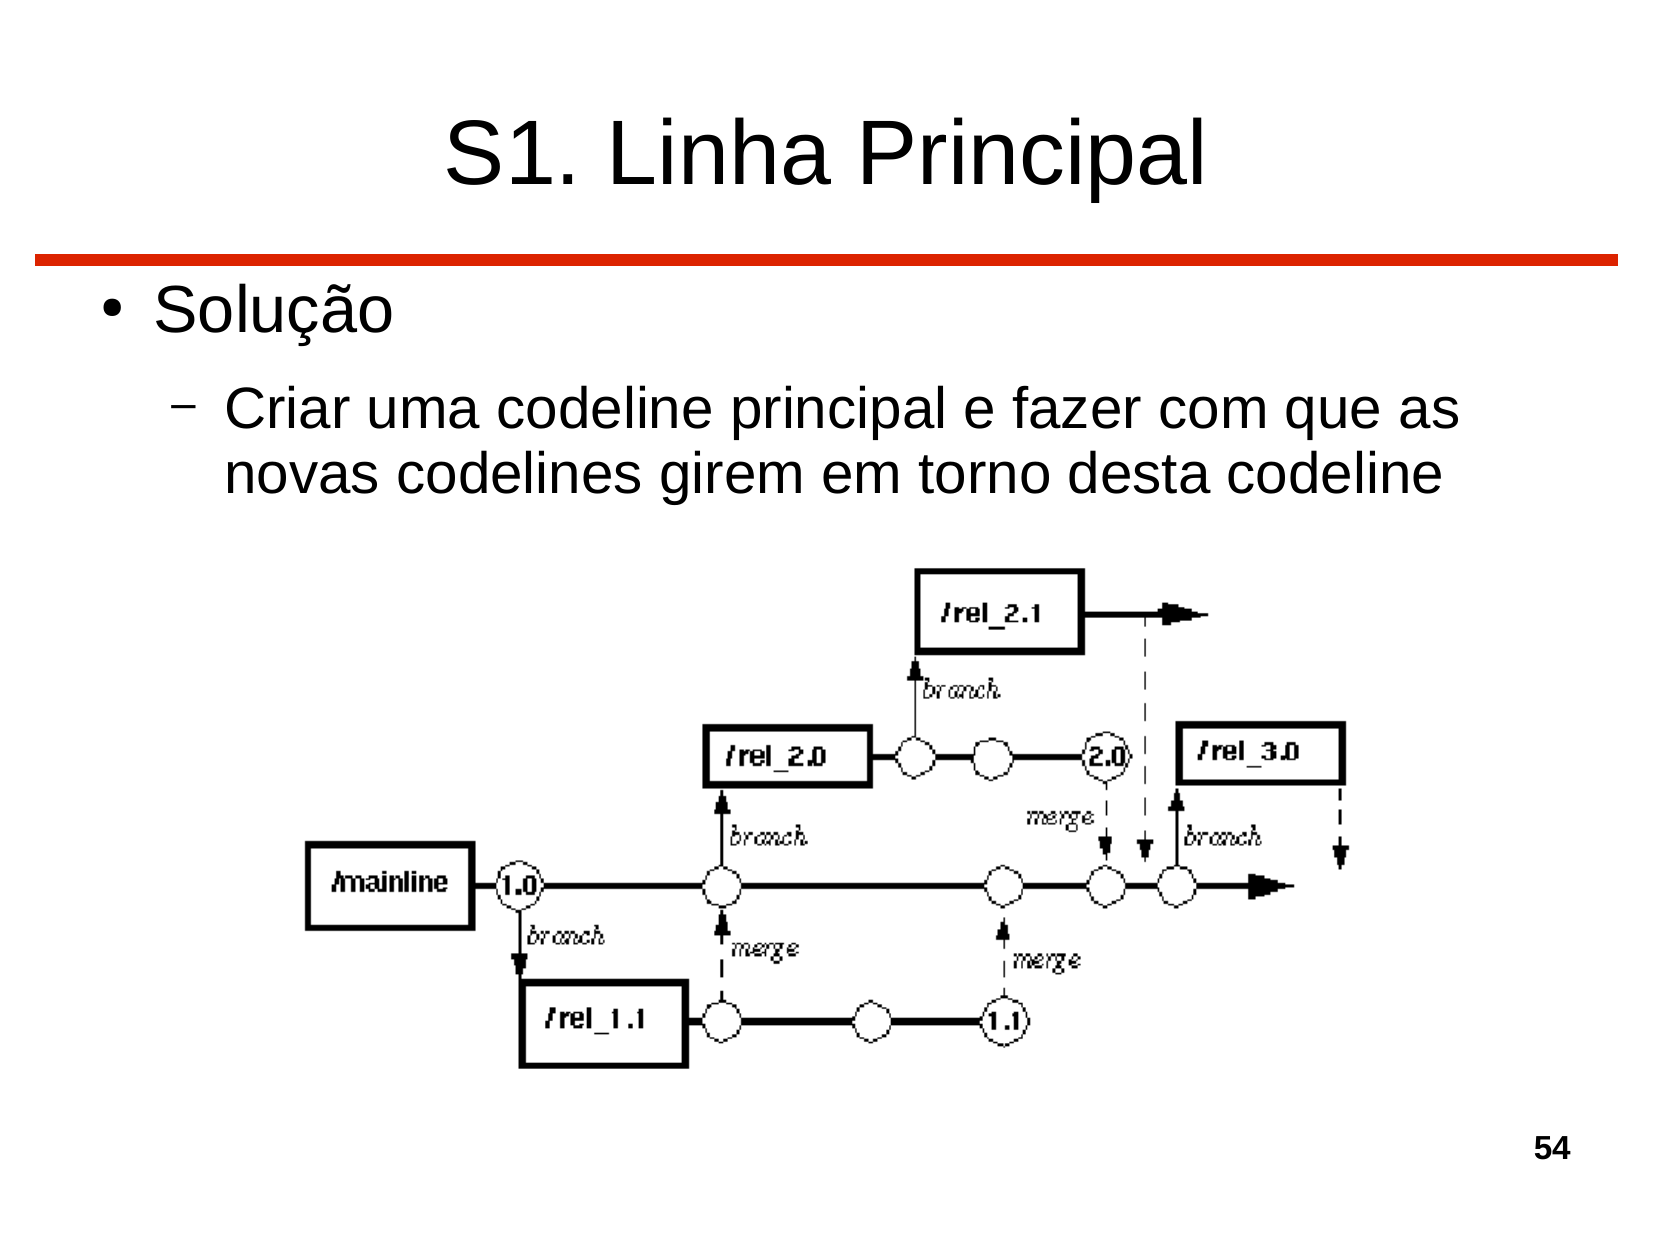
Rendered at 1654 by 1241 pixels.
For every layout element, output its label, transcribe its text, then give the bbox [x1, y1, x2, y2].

list Solução Criar uma codeline principal e fazer com que as novas codelines girem em torno desta codeline [82, 271, 1571, 1123]
title S1. Linha Principal [82, 49, 1571, 257]
picture [283, 543, 1370, 1081]
